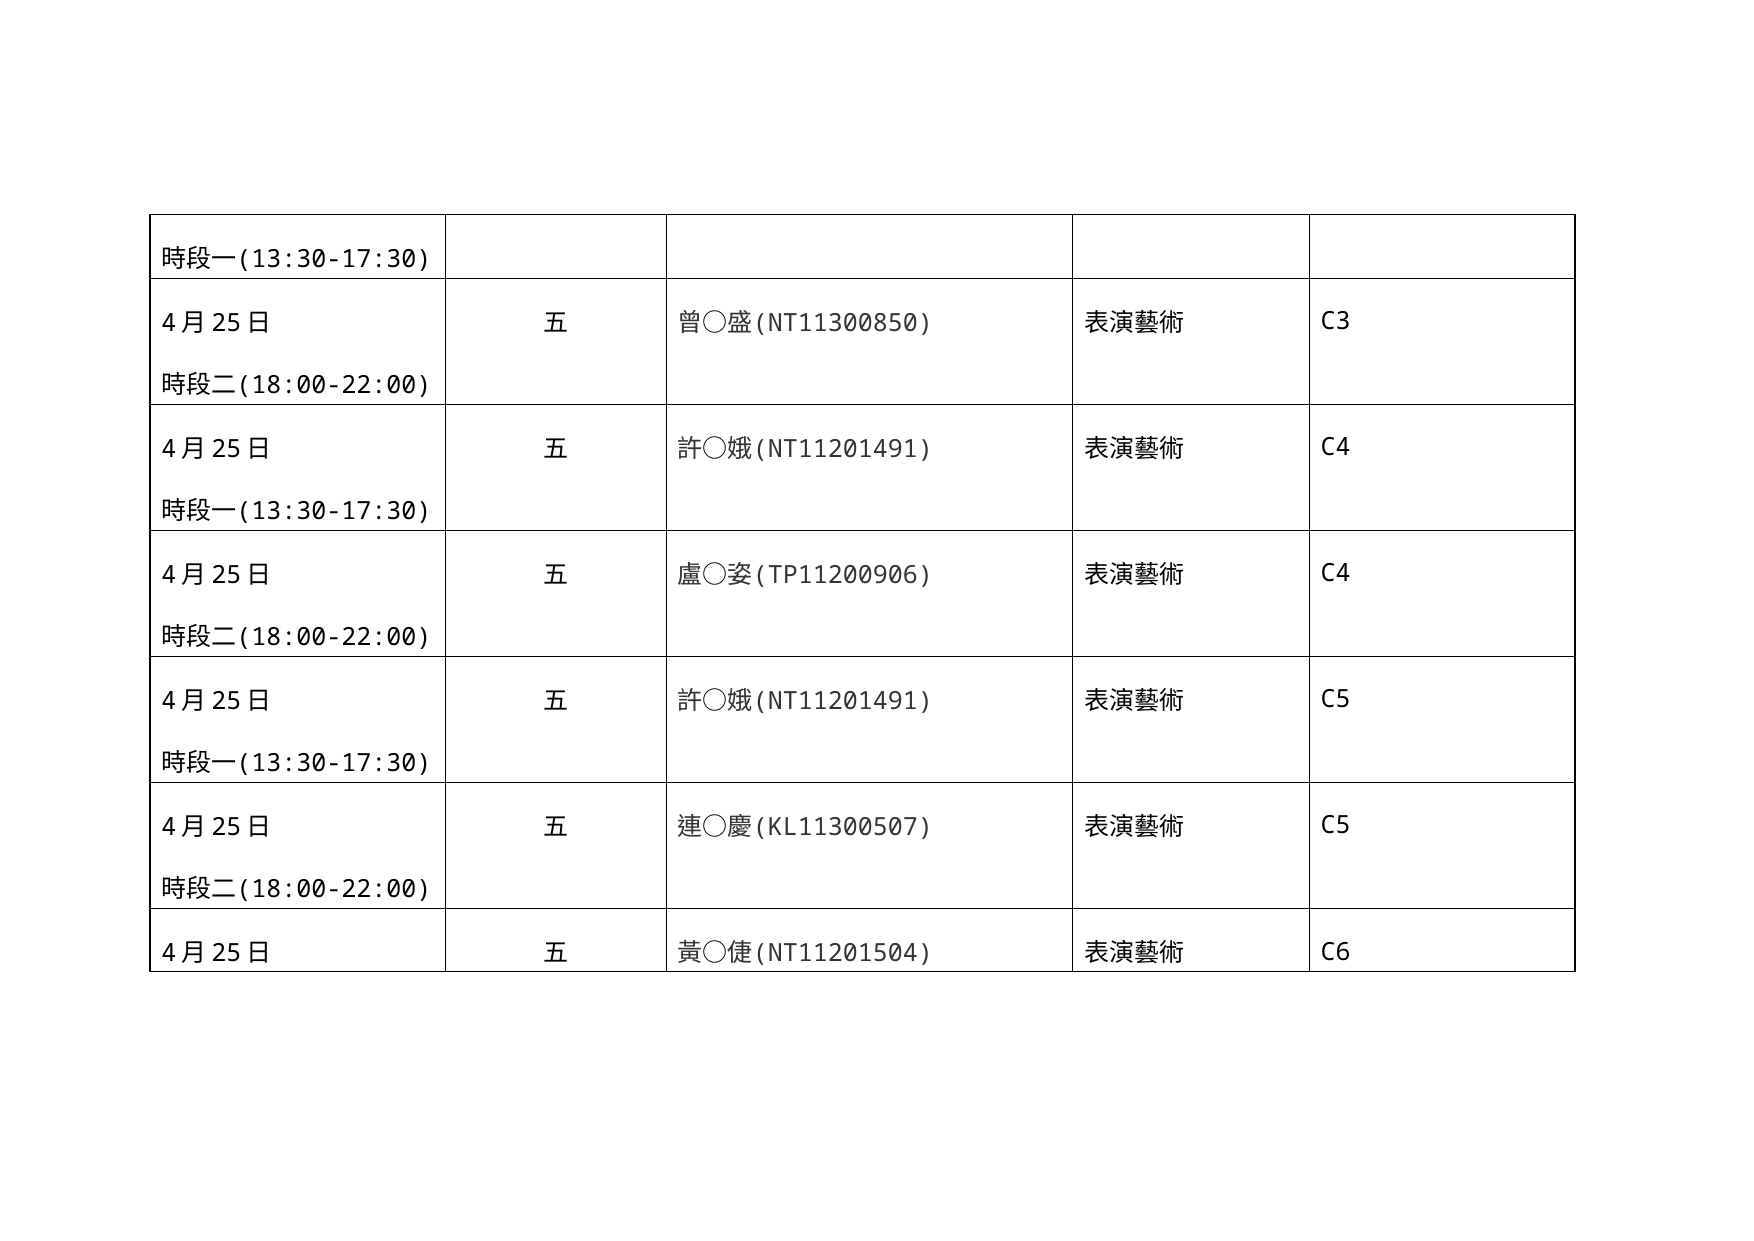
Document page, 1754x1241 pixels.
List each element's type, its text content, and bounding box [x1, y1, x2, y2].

table_cell 4月25日 時段一(13:30-17:30) [151, 657, 445, 782]
table_cell C4 [1310, 405, 1574, 529]
table_cell C3 [1310, 279, 1574, 403]
table_cell C6 [1310, 909, 1574, 971]
table_cell 4月25日 時段二(18:00-22:00) [151, 531, 445, 656]
table_cell 許○娥(NT11201491) [667, 405, 1072, 529]
table_cell 許○娥(NT11201491) [667, 657, 1072, 782]
table_cell 五 [446, 405, 666, 529]
table_cell C4 [1310, 531, 1574, 656]
table_cell 五 [446, 783, 666, 908]
table_cell [1073, 215, 1309, 277]
table_cell [667, 215, 1072, 277]
table_cell 五 [446, 657, 666, 782]
table_cell 盧○姿(TP11200906) [667, 531, 1072, 656]
table_cell C5 [1310, 657, 1574, 782]
table_cell 4月25日 [151, 909, 445, 971]
table_cell 連○慶(KL11300507) [667, 783, 1072, 908]
table_cell [1310, 215, 1574, 277]
table_cell C5 [1310, 783, 1574, 908]
table_cell 4月25日 時段二(18:00-22:00) [151, 279, 445, 403]
table_cell 時段一(13:30-17:30) [151, 215, 445, 277]
table_cell 表演藝術 [1073, 657, 1309, 782]
table_cell 表演藝術 [1073, 279, 1309, 403]
table_cell 4月25日 時段一(13:30-17:30) [151, 405, 445, 529]
table_cell [446, 215, 666, 277]
table_cell 表演藝術 [1073, 783, 1309, 908]
table_cell 表演藝術 [1073, 405, 1309, 529]
table_cell 五 [446, 279, 666, 403]
table_cell 曾○盛(NT11300850) [667, 279, 1072, 403]
table_cell 4月25日 時段二(18:00-22:00) [151, 783, 445, 908]
table_cell 表演藝術 [1073, 531, 1309, 656]
table_cell 五 [446, 909, 666, 971]
table_cell 五 [446, 531, 666, 656]
table_cell 黃○倢(NT11201504) [667, 909, 1072, 971]
table_cell 表演藝術 [1073, 909, 1309, 971]
